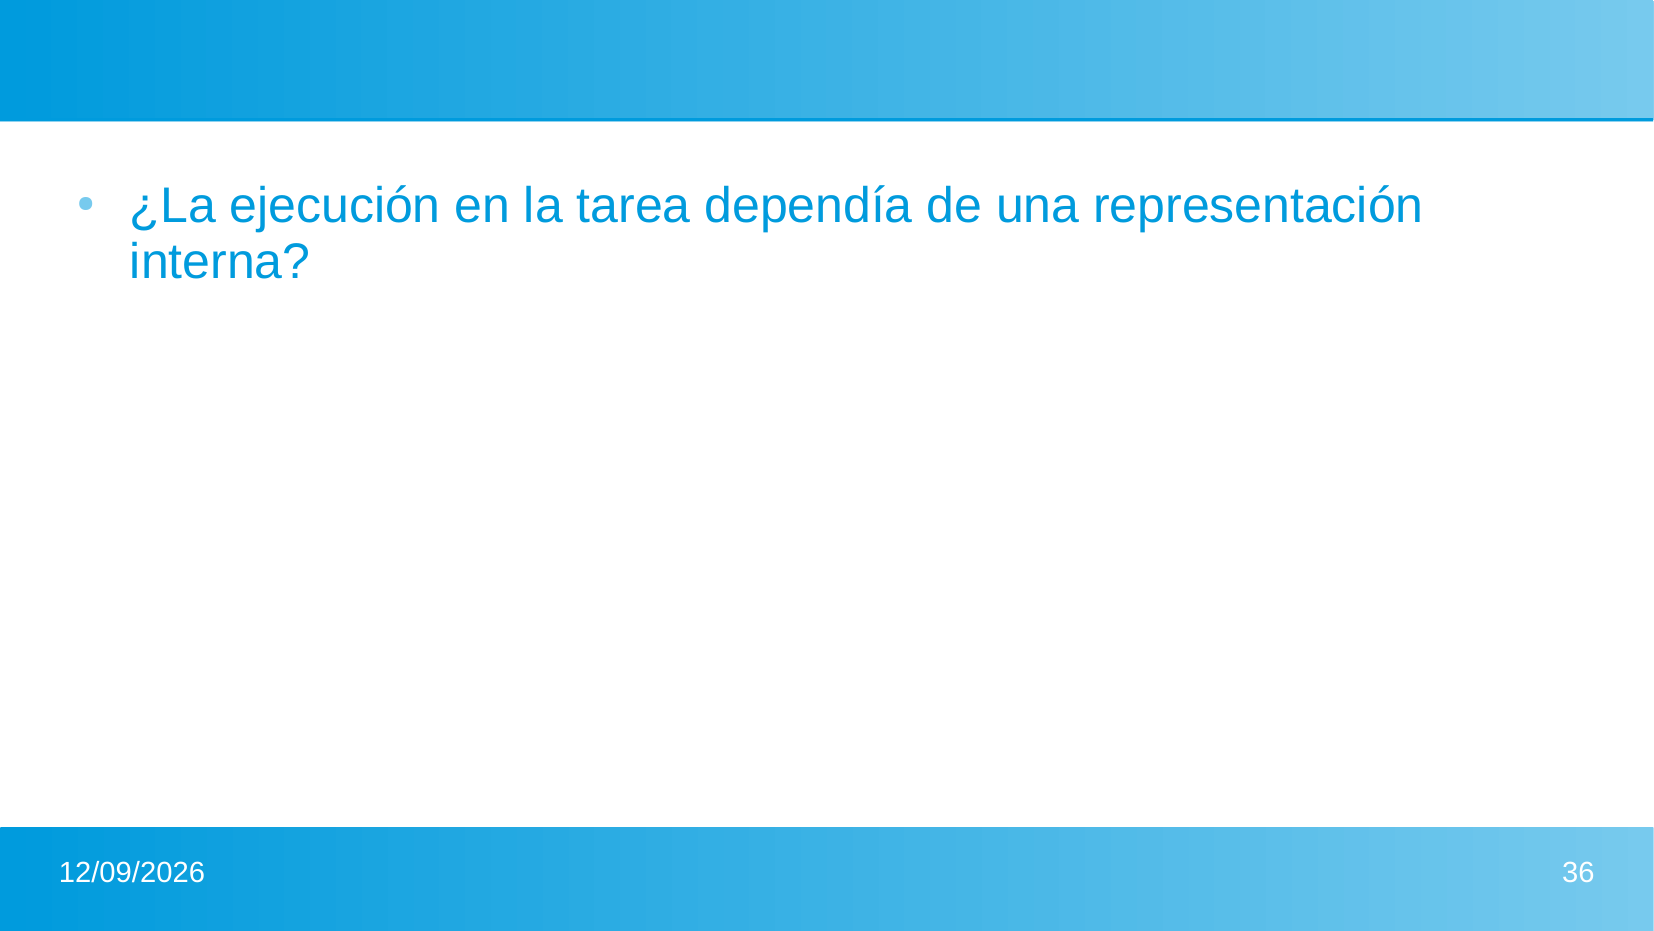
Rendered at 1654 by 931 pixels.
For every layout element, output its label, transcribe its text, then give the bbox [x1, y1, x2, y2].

list ¿La ejecución en la tarea dependía de una representación interna? [59, 177, 1595, 768]
